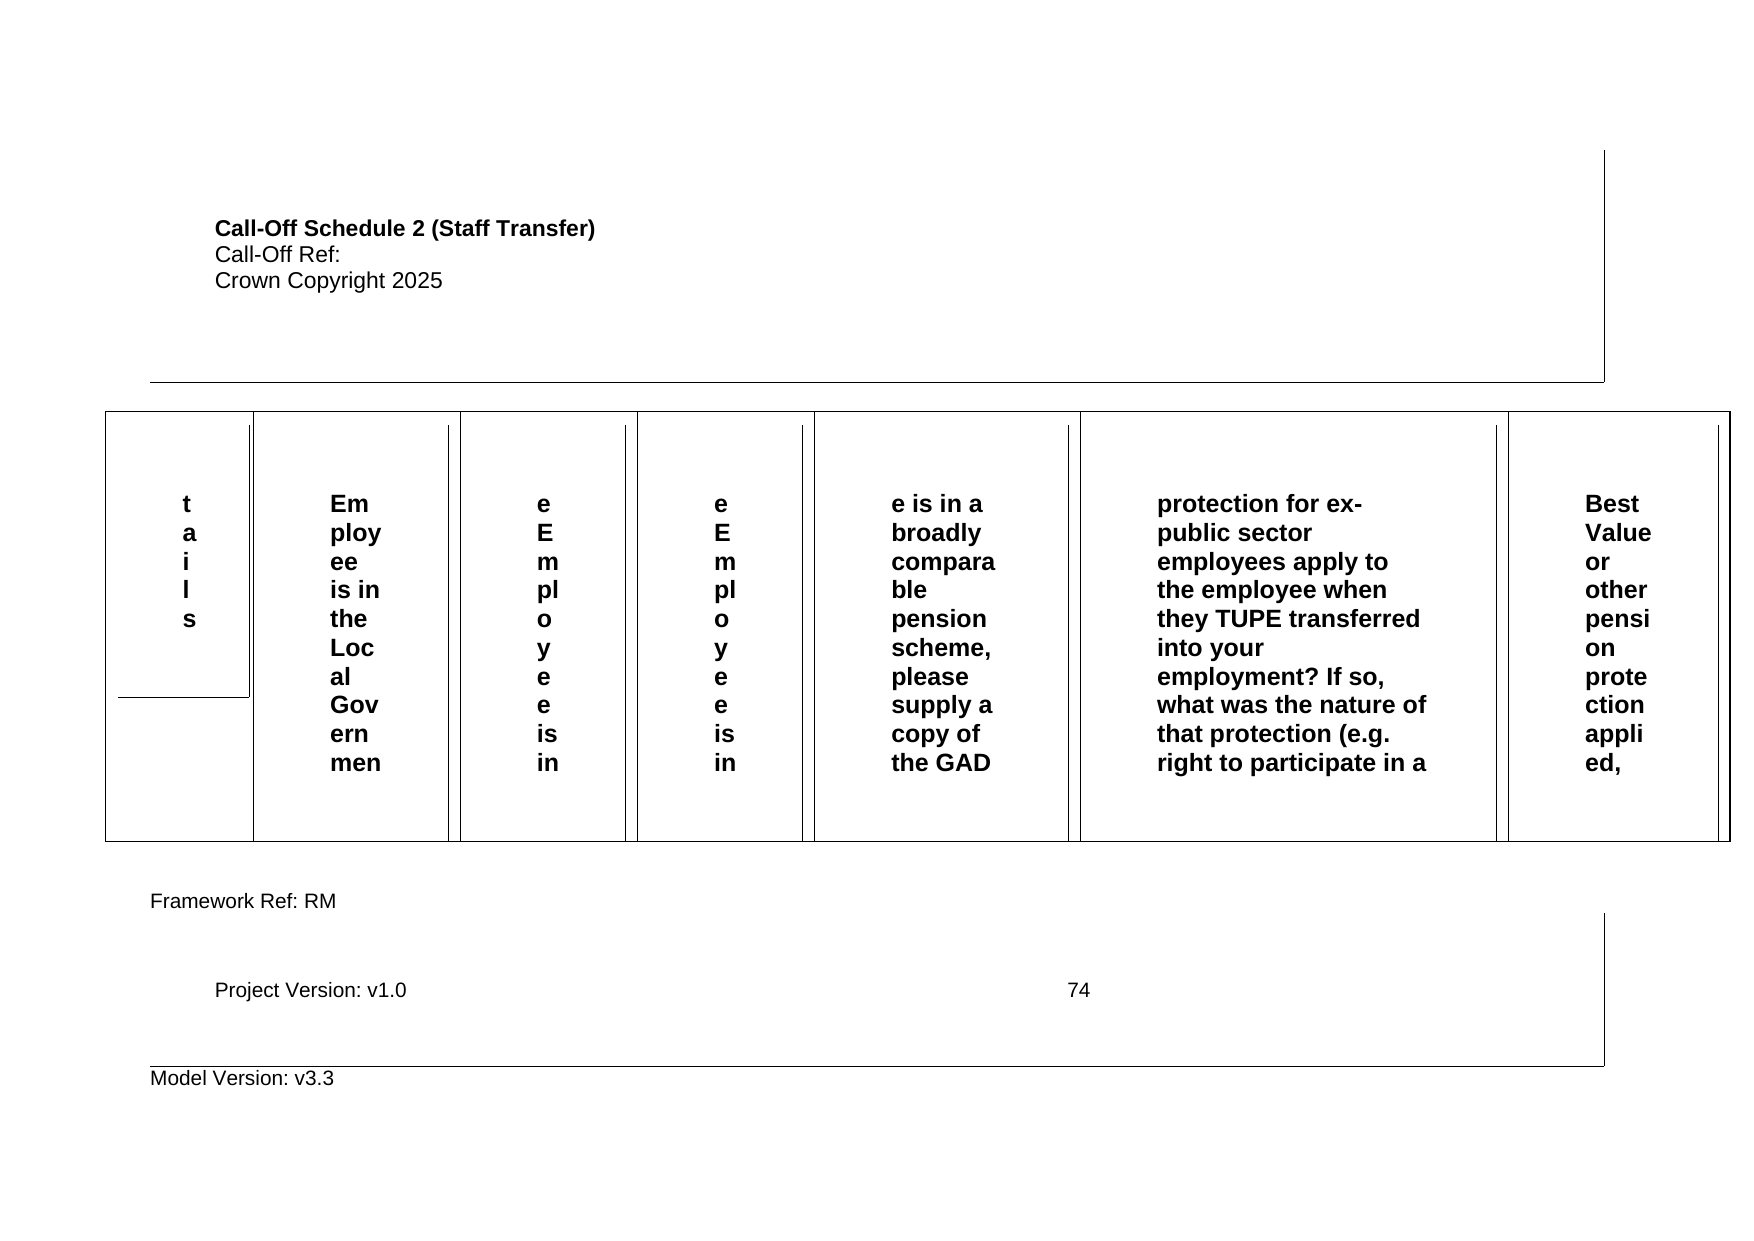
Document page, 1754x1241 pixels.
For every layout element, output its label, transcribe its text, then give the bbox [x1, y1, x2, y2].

table_cell Employee is in the Local Governmen [254, 412, 460, 841]
table_cell e is in a broadly comparable pension scheme, please supply a copy of the GAD [815, 412, 1080, 841]
table_cell protection for ex-public sector employees apply to the employee when they TUPE transferred into your employment? If so, what was the nature of that protection (e.g. right to participate in a [1081, 412, 1508, 841]
table_cell e Employee is in [461, 412, 637, 841]
table_cell Best Value or other pension protection applied, [1509, 412, 1729, 841]
table_cell tails [106, 412, 253, 841]
table_cell e Employee is in [638, 412, 814, 841]
